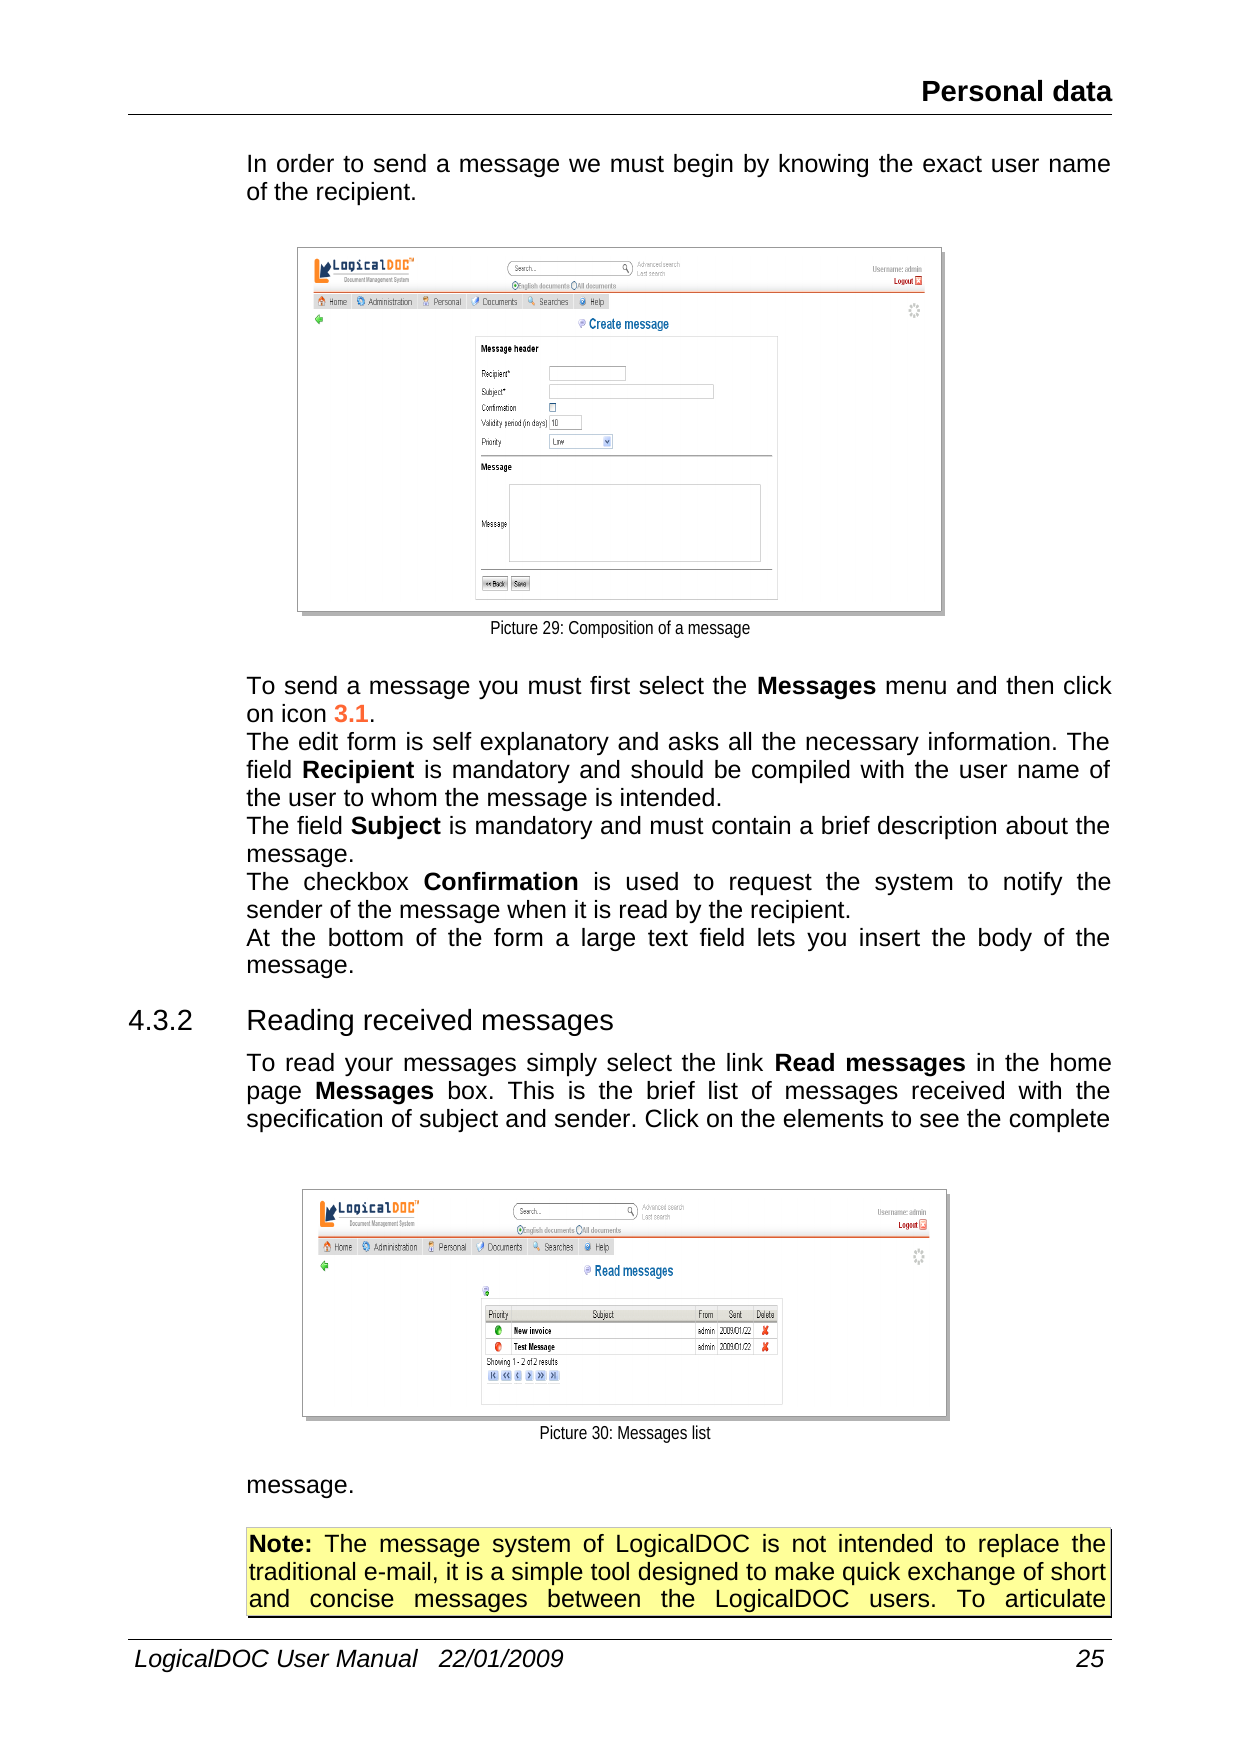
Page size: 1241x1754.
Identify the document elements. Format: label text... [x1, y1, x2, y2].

text Picture 30: Messages list [302, 1417, 948, 1443]
subtitle Reading received messages [128, 1004, 1112, 1037]
text The field Subject is mandatory and must contain a brief description about the message. [246, 812, 1112, 867]
text The edit form is self explanatory and asks all the necessary information. The field Recipient is mandatory and should be compiled with the user name of the user to whom the message is intended. [246, 728, 1112, 812]
text At the bottom of the form a large text field lets you insert the body of the message. [246, 923, 1112, 979]
text Picture 29: Composition of a message [297, 612, 943, 638]
picture [313, 256, 925, 602]
text Note: The message system of LogicalDOC is not intended to replace the traditional e-mail, it is a simple tool designed to make quick exchange of short and concise messages between the LogicalDOC users. To articulate [247, 1528, 1110, 1615]
picture [318, 1198, 930, 1407]
text In order to send a message we must begin by knowing the exact user name of the recipient. [246, 150, 1112, 206]
text To send a message you must first select the Messages menu and then click on icon 3.1. [246, 206, 1112, 728]
text To read your messages simply select the link Read messages in the home page Messages box. This is the brief list of messages received with the specification of subject and sender. Click on the elements to see the complete message. [246, 1049, 1112, 1499]
text The checkbox Confirmation is used to request the system to notify the sender of the message when it is read by the recipient. [246, 867, 1112, 923]
